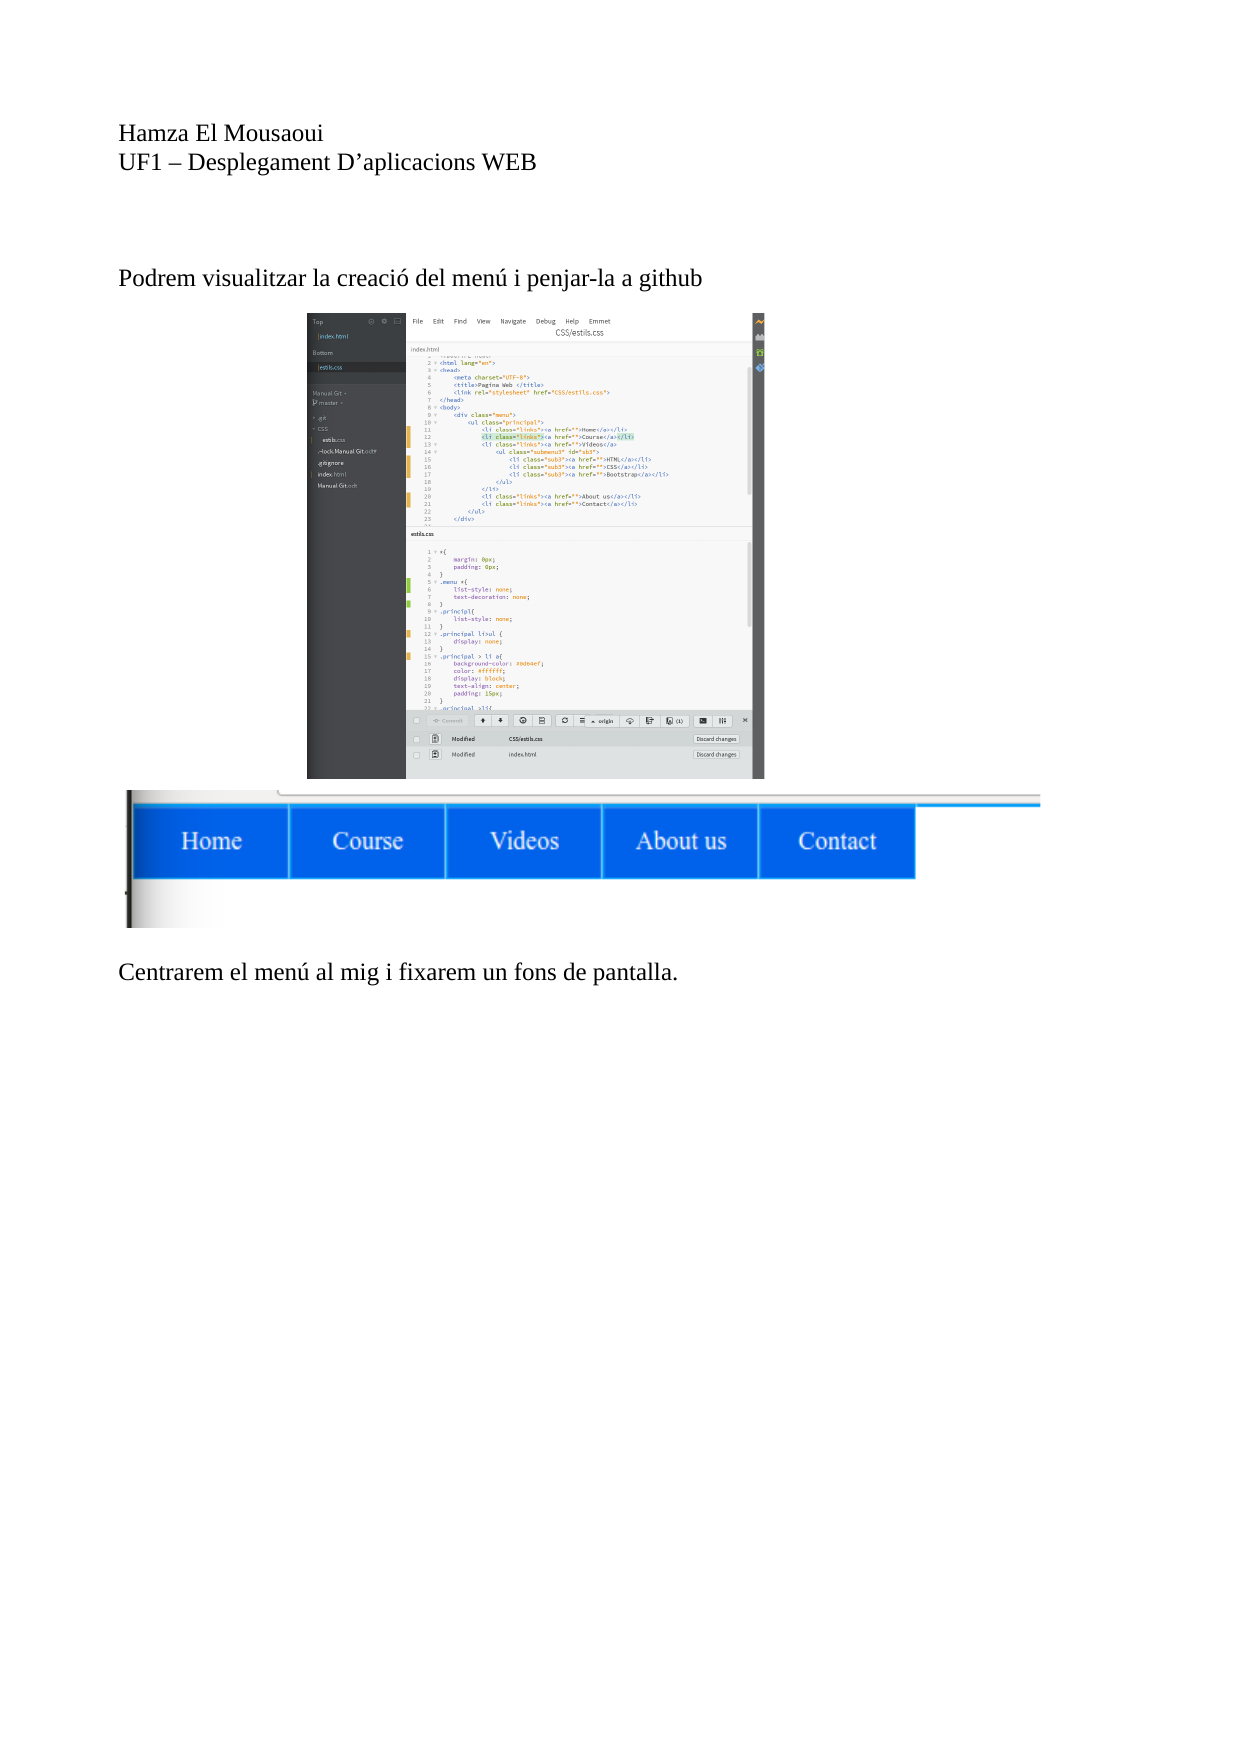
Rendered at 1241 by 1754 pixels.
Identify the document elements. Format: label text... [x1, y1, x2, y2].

text Podrem visualitzar la creació del menú i penjar-la a github [118, 263, 1122, 291]
picture [124, 790, 1041, 928]
text Centrarem el menú al mig i fixarem un fons de pantalla. [118, 957, 1122, 985]
picture [307, 313, 765, 779]
